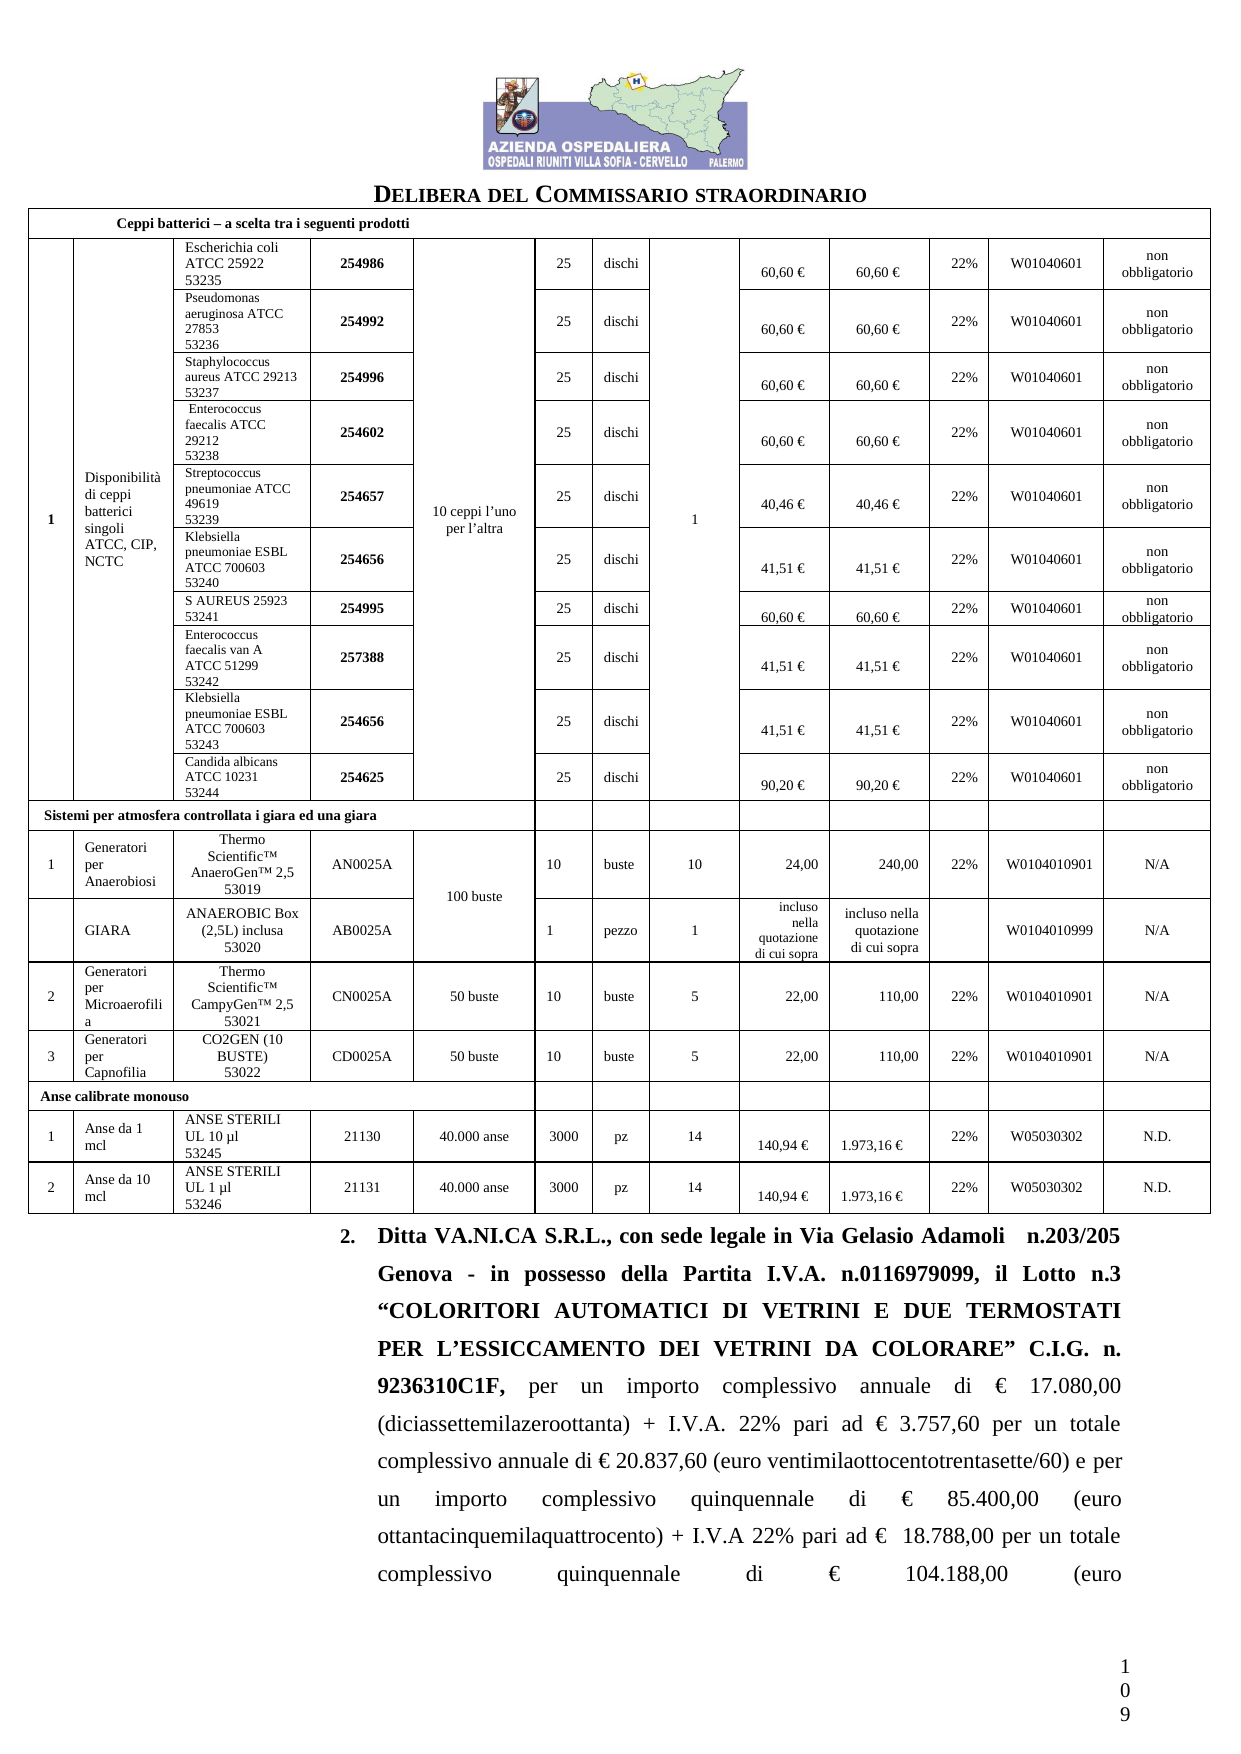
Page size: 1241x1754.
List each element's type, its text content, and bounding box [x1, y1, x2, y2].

table_cell Generatori per Microaerofilia [74, 963, 173, 1029]
table_cell 22% [930, 831, 988, 898]
table_cell [930, 1082, 988, 1110]
table_cell N/A [1104, 1031, 1210, 1081]
table_cell W01040601 [989, 239, 1103, 289]
table_cell Disponibilità di ceppi batterici singoli ATCC, CIP, NCTC [74, 239, 173, 800]
table_cell CD0025A [311, 1031, 413, 1081]
table_cell [989, 1082, 1103, 1110]
table_cell Anse da 10 mcl [74, 1163, 173, 1213]
table_cell buste [593, 963, 649, 1029]
table_cell [1104, 1082, 1210, 1110]
table_cell 3000 [536, 1163, 592, 1213]
list Ditta VA.NI.CA S.R.L., con sede legale in Via Gelasio Adamoli n.203/205 Genova - in possesso della Partita I.V.A. n.0116979099, il Lotto n.3 “COLORITORI AUTOMATICI DI VETRINI E DUE TERMOSTATI PER L’ESSICCAMENTO DEI VETRINI DA COLORARE” C.I.G. n. 9236310C1F, per un importo complessivo annuale di € 17.080,00 (diciassettemilazeroottanta) + I.V.A. 22% pari ad € 3.757,60 per un totale complessivo annuale di € 20.837,60 (euro ventimilaottocentotrentasette/60) e per un importo complessivo quinquennale di € 85.400,00 (euro ottantacinquemilaquattrocento) + I.V.A 22% pari ad € 18.788,00 per un totale complessivo quinquennale di € 104.188,00 (euro [340, 1214, 1122, 1589]
table_cell dischi [593, 690, 649, 752]
table_cell Enterococcus faecalis ATCC 29212 53238 [174, 401, 310, 464]
table_cell dischi [593, 401, 649, 464]
table_cell 50 buste [414, 1031, 534, 1081]
table_cell N.D. [1104, 1163, 1210, 1213]
table_cell Streptococcus pneumoniae ATCC 49619 53239 [174, 465, 310, 527]
table_cell S AUREUS 25923 53241 [174, 592, 310, 625]
table_cell dischi [593, 528, 649, 591]
table_cell non obbligatorio [1104, 239, 1210, 289]
table_cell 22% [930, 754, 988, 800]
table_cell non obbligatorio [1104, 528, 1210, 591]
table_cell 14 [650, 1163, 739, 1213]
table_cell [740, 1082, 829, 1110]
table_cell 254656 [311, 528, 413, 591]
table_cell 22% [930, 963, 988, 1029]
table_cell 22% [930, 1031, 988, 1081]
table_cell 60,60 € [830, 592, 929, 625]
table_cell 60,60 € [830, 353, 929, 400]
table_cell 60,60 € [740, 353, 829, 400]
table_cell 22% [930, 626, 988, 689]
table_cell Thermo Scientific™ CampyGen™ 2,5 53021 [174, 963, 310, 1029]
table_cell buste [593, 1031, 649, 1081]
table_cell 10 ceppi l’uno per l’altra [414, 239, 534, 800]
table_cell Enterococcus faecalis van A ATCC 51299 53242 [174, 626, 310, 689]
table_cell 25 [536, 290, 592, 352]
table_cell 240,00 [830, 831, 929, 898]
table_cell ANSE STERILI UL 1 µl 53246 [174, 1163, 310, 1213]
table_cell 110,00 [830, 1031, 929, 1081]
table_cell 25 [536, 465, 592, 527]
table_cell pezzo [593, 899, 649, 961]
table_cell 60,60 € [740, 290, 829, 352]
table_cell 60,60 € [740, 239, 829, 289]
table_cell 25 [536, 754, 592, 800]
table_cell 254992 [311, 290, 413, 352]
table_cell 1 [29, 831, 73, 898]
table_cell W01040601 [989, 401, 1103, 464]
table_cell Ceppi batterici – a scelta tra i seguenti prodotti [29, 209, 1210, 237]
table_cell [536, 801, 592, 830]
table_cell 22% [930, 465, 988, 527]
table_cell 10 [650, 831, 739, 898]
table_cell non obbligatorio [1104, 401, 1210, 464]
table_cell 22% [930, 353, 988, 400]
table_cell 2 [29, 1163, 73, 1213]
table_cell W01040601 [989, 528, 1103, 591]
table_cell 5 [650, 1031, 739, 1081]
table_cell 60,60 € [830, 239, 929, 289]
table_cell Thermo Scientific™ AnaeroGen™ 2,5 53019 [174, 831, 310, 898]
table_cell 25 [536, 592, 592, 625]
table_cell dischi [593, 626, 649, 689]
table_cell 22% [930, 401, 988, 464]
table_cell non obbligatorio [1104, 626, 1210, 689]
table_cell 1 [29, 239, 73, 800]
table_cell Sistemi per atmosfera controllata i giara ed una giara [29, 801, 534, 830]
table_cell dischi [593, 465, 649, 527]
table_cell 60,60 € [830, 401, 929, 464]
table_cell 25 [536, 401, 592, 464]
table_cell 40,46 € [740, 465, 829, 527]
table_cell incluso nella quotazione di cui sopra [830, 899, 929, 961]
table_cell dischi [593, 592, 649, 625]
table_cell 2 [29, 963, 73, 1029]
table_cell 90,20 € [830, 754, 929, 800]
table_cell 25 [536, 239, 592, 289]
table_cell 41,51 € [830, 690, 929, 752]
table_cell [930, 899, 988, 961]
table_cell 40,46 € [830, 465, 929, 527]
table_cell 60,60 € [740, 592, 829, 625]
table_cell Anse calibrate monouso [29, 1082, 534, 1110]
table_cell 10 [536, 831, 592, 898]
table_cell 50 buste [414, 963, 534, 1029]
table_cell 10 [536, 963, 592, 1029]
table_cell pz [593, 1111, 649, 1161]
table_cell 25 [536, 690, 592, 752]
table_cell N/A [1104, 899, 1210, 961]
table_cell 1 [650, 899, 739, 961]
table_cell W05030302 [989, 1111, 1103, 1161]
table_cell ANAEROBIC Box (2,5L) inclusa 53020 [174, 899, 310, 961]
table_cell [593, 1082, 649, 1110]
table_cell Klebsiella pneumoniae ESBL ATCC 700603 53240 [174, 528, 310, 591]
table_cell AN0025A [311, 831, 413, 898]
table_cell W01040601 [989, 626, 1103, 689]
table_cell [830, 1082, 929, 1110]
table_cell [29, 899, 73, 961]
table_cell [1104, 801, 1210, 830]
table_cell 3 [29, 1031, 73, 1081]
table_cell 90,20 € [740, 754, 829, 800]
table_cell N/A [1104, 963, 1210, 1029]
table_cell 254657 [311, 465, 413, 527]
table_cell 140,94 € [740, 1163, 829, 1213]
table_cell non obbligatorio [1104, 754, 1210, 800]
table_cell 254625 [311, 754, 413, 800]
table_cell non obbligatorio [1104, 690, 1210, 752]
table_cell [830, 801, 929, 830]
table_cell 60,60 € [740, 401, 829, 464]
table_cell 60,60 € [830, 290, 929, 352]
table_cell 41,51 € [740, 626, 829, 689]
table_cell GIARA [74, 899, 173, 961]
table_cell 254656 [311, 690, 413, 752]
table_cell 25 [536, 528, 592, 591]
table_cell dischi [593, 754, 649, 800]
table_cell AB0025A [311, 899, 413, 961]
table_cell 140,94 € [740, 1111, 829, 1161]
table_cell [930, 801, 988, 830]
table_cell 10 [536, 1031, 592, 1081]
table_cell 1 [650, 239, 739, 800]
table_cell ANSE STERILI UL 10 µl 53245 [174, 1111, 310, 1161]
table_cell 1 [29, 1111, 73, 1161]
table_cell [740, 801, 829, 830]
table_cell 5 [650, 963, 739, 1029]
table_cell non obbligatorio [1104, 592, 1210, 625]
table_cell N.D. [1104, 1111, 1210, 1161]
table_cell 22% [930, 239, 988, 289]
table_cell 22% [930, 1111, 988, 1161]
table_cell 254995 [311, 592, 413, 625]
table_cell 254996 [311, 353, 413, 400]
table_cell W01040601 [989, 290, 1103, 352]
table_cell non obbligatorio [1104, 290, 1210, 352]
table_cell incluso nella quotazione di cui sopra [740, 899, 829, 961]
table_cell 41,51 € [830, 528, 929, 591]
table_cell buste [593, 831, 649, 898]
table_cell 41,51 € [740, 528, 829, 591]
table_cell 1 [536, 899, 592, 961]
table_cell CN0025A [311, 963, 413, 1029]
table_cell Generatori per Capnofilia [74, 1031, 173, 1081]
table_cell 254986 [311, 239, 413, 289]
table_cell [536, 1082, 592, 1110]
table_cell 22,00 [740, 963, 829, 1029]
table_cell W01040601 [989, 465, 1103, 527]
table_cell [989, 801, 1103, 830]
table_cell Escherichia coli ATCC 25922 53235 [174, 239, 310, 289]
table_cell 110,00 [830, 963, 929, 1029]
table_cell 24,00 [740, 831, 829, 898]
table_cell 40.000 anse [414, 1163, 534, 1213]
table_cell 100 buste [414, 831, 534, 961]
table_cell [650, 801, 739, 830]
table_cell 41,51 € [830, 626, 929, 689]
table_cell CO2GEN (10 BUSTE) 53022 [174, 1031, 310, 1081]
table_cell 40.000 anse [414, 1111, 534, 1161]
table_cell W01040601 [989, 690, 1103, 752]
table_cell W01040601 [989, 353, 1103, 400]
table_cell W01040601 [989, 754, 1103, 800]
table_cell dischi [593, 353, 649, 400]
table_cell N/A [1104, 831, 1210, 898]
table_cell 3000 [536, 1111, 592, 1161]
table_cell 25 [536, 353, 592, 400]
table_cell Klebsiella pneumoniae ESBL ATCC 700603 53243 [174, 690, 310, 752]
table_cell W01040601 [989, 592, 1103, 625]
table_cell dischi [593, 239, 649, 289]
table_cell non obbligatorio [1104, 353, 1210, 400]
table_cell [650, 1082, 739, 1110]
table_cell 21131 [311, 1163, 413, 1213]
table_cell W0104010999 [989, 899, 1103, 961]
table_cell Candida albicans ATCC 10231 53244 [174, 754, 310, 800]
table_cell 22% [930, 690, 988, 752]
table_cell Generatori per Anaerobiosi [74, 831, 173, 898]
table_cell 41,51 € [740, 690, 829, 752]
table_cell 1.973,16 € [830, 1111, 929, 1161]
table_cell W0104010901 [989, 963, 1103, 1029]
table_cell Pseudomonas aeruginosa ATCC 27853 53236 [174, 290, 310, 352]
table_cell 22% [930, 528, 988, 591]
table_cell 25 [536, 626, 592, 689]
table_cell 22,00 [740, 1031, 829, 1081]
table_cell 257388 [311, 626, 413, 689]
table_cell Staphylococcus aureus ATCC 29213 53237 [174, 353, 310, 400]
table_cell 22% [930, 290, 988, 352]
table_cell 22% [930, 1163, 988, 1213]
table_cell 21130 [311, 1111, 413, 1161]
table_cell [593, 801, 649, 830]
table_cell dischi [593, 290, 649, 352]
table_cell 254602 [311, 401, 413, 464]
table_cell W0104010901 [989, 1031, 1103, 1081]
table_cell 14 [650, 1111, 739, 1161]
table_cell 22% [930, 592, 988, 625]
table_cell W05030302 [989, 1163, 1103, 1213]
table_cell pz [593, 1163, 649, 1213]
table_cell non obbligatorio [1104, 465, 1210, 527]
table_cell 1.973,16 € [830, 1163, 929, 1213]
table_cell W0104010901 [989, 831, 1103, 898]
table_cell Anse da 1 mcl [74, 1111, 173, 1161]
